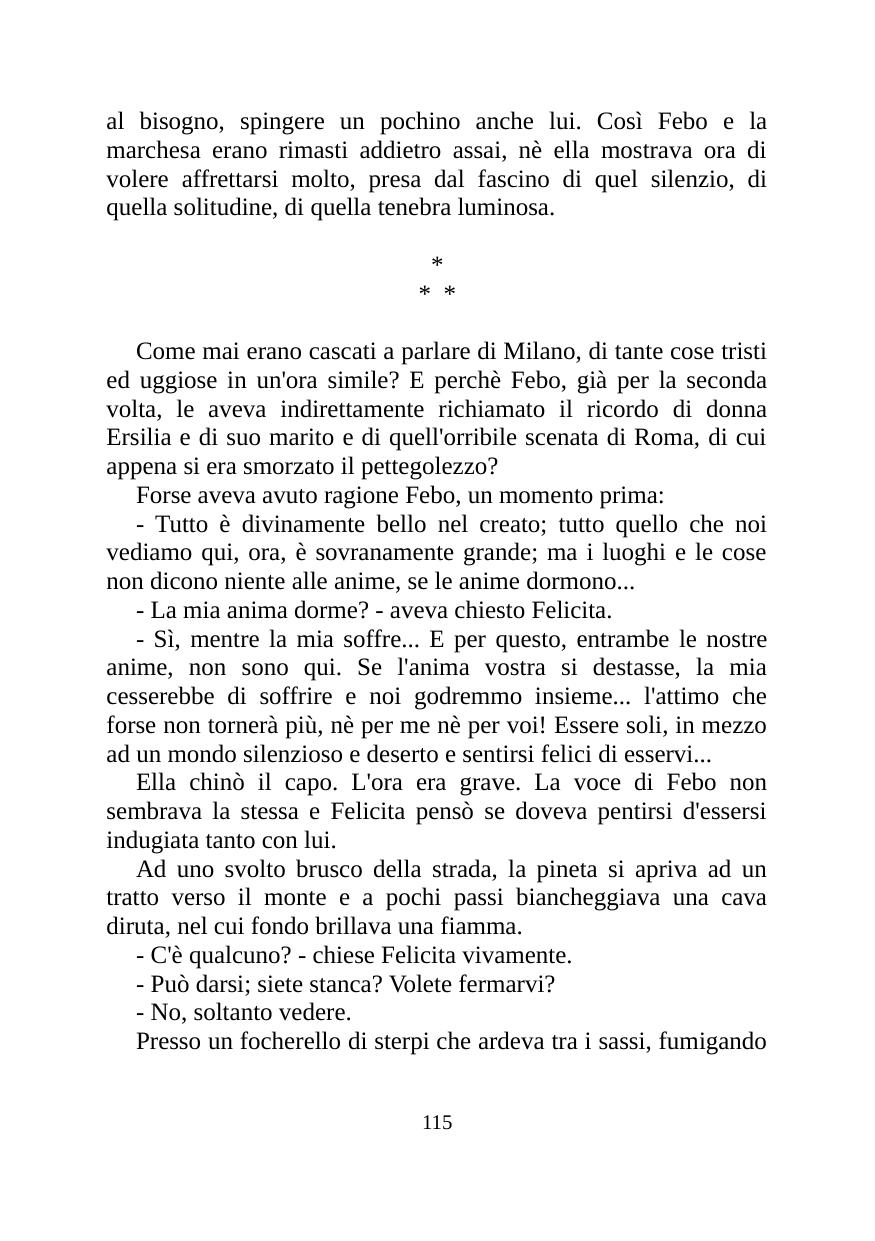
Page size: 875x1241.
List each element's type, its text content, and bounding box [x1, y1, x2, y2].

text Ad uno svolto brusco della strada, la pineta si apriva ad un tratto verso il monte e a pochi passi biancheggiava una cava diruta, nel cui fondo brillava una fiamma. [106, 854, 768, 940]
text Forse aveva avuto ragione Febo, un momento prima: [106, 480, 768, 509]
text - C'è qualcuno? - chiese Felicita vivamente. [106, 940, 768, 969]
text Ella chinò il capo. L'ora era grave. La voce di Febo non sembrava la stessa e Felicita pensò se doveva pentirsi d'essersi indugiata tanto con lui. [106, 767, 768, 854]
text Presso un focherello di sterpi che ardeva tra i sassi, fumigando [106, 1026, 768, 1055]
text * * [106, 279, 768, 307]
text - Può darsi; siete stanca? Volete fermarvi? [106, 969, 768, 997]
text - La mia anima dorme? - aveva chiesto Felicita. [106, 595, 768, 624]
text - Tutto è divinamente bello nel creato; tutto quello che noi vediamo qui, ora, è sovranamente grande; ma i luoghi e le cose non dicono niente alle anime, se le anime dormono... [106, 509, 768, 595]
text al bisogno, spingere un pochino anche lui. Così Febo e la marchesa erano rimasti addietro assai, nè ella mostrava ora di volere affrettarsi molto, presa dal fascino di quel silenzio, di quella solitudine, di quella tenebra luminosa. [106, 106, 768, 221]
text - No, soltanto vedere. [106, 997, 768, 1026]
text - Sì, mentre la mia soffre... E per questo, entrambe le nostre anime, non sono qui. Se l'anima vostra si destasse, la mia cesserebbe di soffrire e noi godremmo insieme... l'attimo che forse non tornerà più, nè per me nè per voi! Essere soli, in mezzo ad un mondo silenzioso e deserto e sentirsi felici di esservi... [106, 624, 768, 767]
text * [106, 250, 768, 279]
text Come mai erano cascati a parlare di Milano, di tante cose tristi ed uggiose in un'ora simile? E perchè Febo, già per la seconda volta, le aveva indirettamente richiamato il ricordo di donna Ersilia e di suo marito e di quell'orribile scenata di Roma, di cui appena si era smorzato il pettegolezzo? [106, 336, 768, 480]
